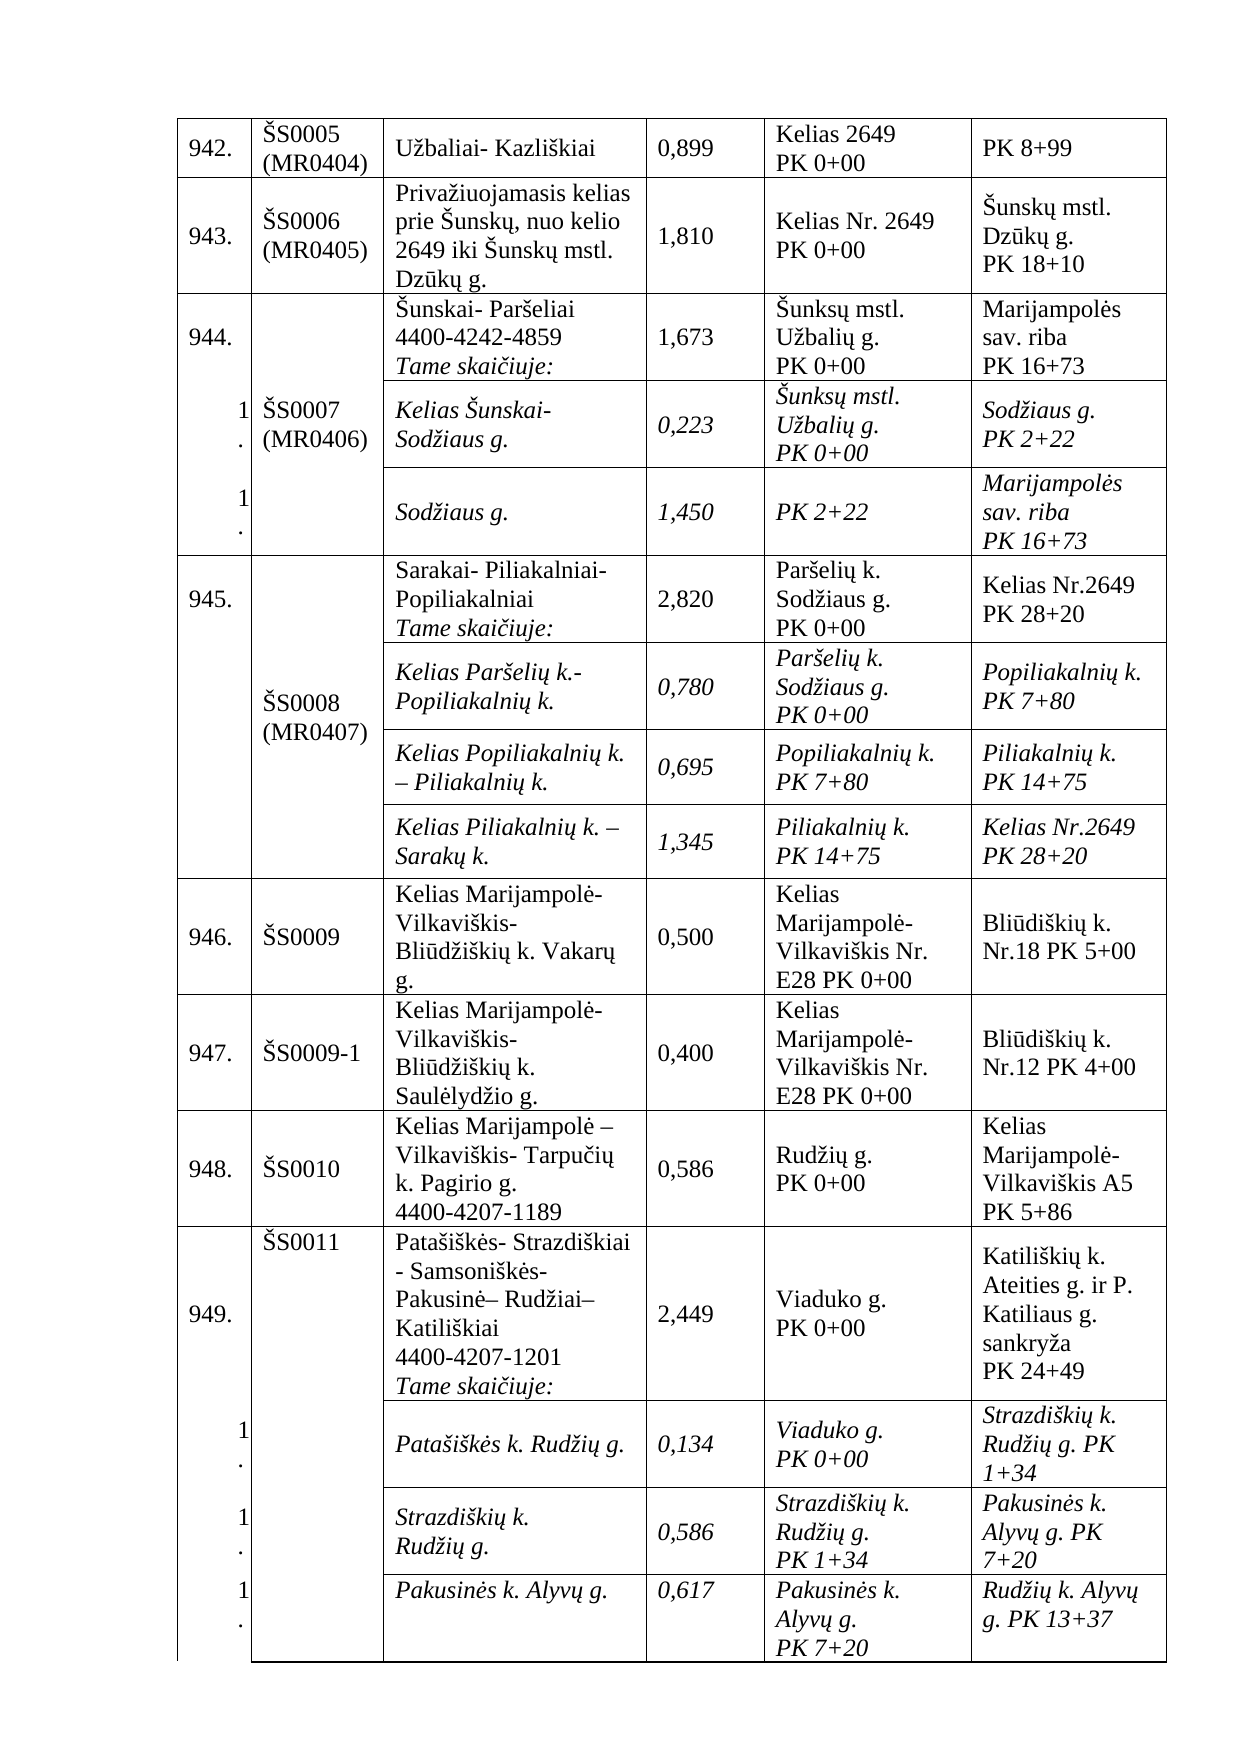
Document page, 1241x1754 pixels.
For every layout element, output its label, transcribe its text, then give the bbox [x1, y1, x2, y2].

table_cell Privažiuojamasis kelias prie Šunskų, nuo kelio 2649 iki Šunskų mstl. Dzūkų g. [384, 178, 646, 293]
table_cell 948. [178, 1111, 251, 1226]
table_cell 0,617 [647, 1575, 764, 1661]
table_cell Šunksų mstl. Užbalių g. PK 0+00 [765, 381, 971, 467]
table_cell 0,586 [647, 1488, 764, 1574]
table_cell Patašiškės- Strazdiškiai - Samsoniškės- Pakusinė– Rudžiai– Katiliškiai 4400-4207-1201 Tame skaičiuje: [384, 1227, 646, 1399]
table_cell ŠS0011 [252, 1227, 383, 1661]
table_cell 1,673 [647, 294, 764, 380]
table_cell Strazdiškių k. Rudžių g. PK 1+34 [972, 1401, 1166, 1487]
table_cell Kelias Nr.2649 PK 28+20 [972, 805, 1166, 878]
table_cell 1,345 [647, 805, 764, 878]
table_cell Kelias Marijampolė-Vilkaviškis A5 PK 5+86 [972, 1111, 1166, 1226]
table_cell Kelias Marijampolė- Vilkaviškis- Bliūdžiškių k. Saulėlydžio g. [384, 995, 646, 1110]
table_cell 2,820 [647, 556, 764, 642]
table_cell ŠS0006 (MR0405) [252, 178, 383, 293]
table_cell Sodžiaus g. PK 2+22 [972, 381, 1166, 467]
table_cell Kelias Nr. 2649 PK 0+00 [765, 178, 971, 293]
table_cell 942. [178, 119, 251, 177]
table_cell Kelias Piliakalnių k. – Sarakų k. [384, 805, 646, 878]
table_cell Paršelių k. Sodžiaus g. PK 0+00 [765, 556, 971, 642]
table_cell 1. [178, 1487, 251, 1574]
table_cell Kelias Marijampolė- Vilkaviškis- Bliūdžiškių k. Vakarų g. [384, 879, 646, 994]
table_cell Bliūdiškių k. Nr.12 PK 4+00 [972, 995, 1166, 1110]
table_cell ŠS0009-1 [252, 995, 383, 1110]
table_cell ŠS0010 [252, 1111, 383, 1226]
table_cell Sodžiaus g. [384, 468, 646, 554]
table_cell Kelias 2649 PK 0+00 [765, 119, 971, 177]
table_cell Kelias Marijampolė –Vilkaviškis- Tarpučių k. Pagirio g. 4400-4207-1189 [384, 1111, 646, 1226]
table_cell 943. [178, 178, 251, 293]
table_cell Kelias Nr.2649 PK 28+20 [972, 556, 1166, 642]
table_cell PK 8+99 [972, 119, 1166, 177]
table_cell 1. [178, 380, 251, 467]
table_cell Popiliakalnių k. PK 7+80 [972, 643, 1166, 729]
table_cell Sarakai- Piliakalniai- Popiliakalniai Tame skaičiuje: [384, 556, 646, 642]
table_cell Bliūdiškių k. Nr.18 PK 5+00 [972, 879, 1166, 994]
table_cell Kelias Paršelių k.- Popiliakalnių k. [384, 643, 646, 729]
table_cell Rudžių g. PK 0+00 [765, 1111, 971, 1226]
table_cell 0,899 [647, 119, 764, 177]
table_cell ŠS0009 [252, 879, 383, 994]
table_cell Pakusinės k. Alyvų g. PK 7+20 [972, 1488, 1166, 1574]
table_cell Katiliškių k. Ateities g. ir P. Katiliaus g. sankryža PK 24+49 [972, 1227, 1166, 1399]
table_cell 2,449 [647, 1227, 764, 1399]
table_cell ŠS0007 (MR0406) [252, 294, 383, 554]
table_cell Pakusinės k. Alyvų g. [384, 1575, 646, 1661]
table_cell Kelias Marijampolė- Vilkaviškis Nr. E28 PK 0+00 [765, 995, 971, 1110]
table_cell PK 2+22 [765, 468, 971, 554]
table_cell 0,134 [647, 1401, 764, 1487]
table_cell 1. [178, 1400, 251, 1487]
table_cell Šunskų mstl. Dzūkų g. PK 18+10 [972, 178, 1166, 293]
table_cell Pakusinės k. Alyvų g. PK 7+20 [765, 1575, 971, 1661]
table_cell Kelias Marijampolė- Vilkaviškis Nr. E28 PK 0+00 [765, 879, 971, 994]
table_cell 0,500 [647, 879, 764, 994]
table_cell 1. [178, 467, 251, 554]
table_cell 944. [178, 294, 251, 380]
table_cell Popiliakalnių k. PK 7+80 [765, 730, 971, 803]
table_cell Marijampolės sav. riba PK 16+73 [972, 468, 1166, 554]
table_cell 945. [178, 556, 251, 642]
table_cell Piliakalnių k. PK 14+75 [972, 730, 1166, 803]
table_cell 946. [178, 879, 251, 994]
table_cell [178, 729, 251, 803]
table_cell Šunskai- Paršeliai 4400-4242-4859 Tame skaičiuje: [384, 294, 646, 380]
table_cell 0,695 [647, 730, 764, 803]
table_cell [178, 804, 251, 878]
table_cell Užbaliai- Kazliškiai [384, 119, 646, 177]
table_cell Viaduko g. PK 0+00 [765, 1227, 971, 1399]
table_cell ŠS0008 (MR0407) [252, 556, 383, 878]
table_cell 0,400 [647, 995, 764, 1110]
table_cell Viaduko g. PK 0+00 [765, 1401, 971, 1487]
table_cell Kelias Šunskai- Sodžiaus g. [384, 381, 646, 467]
table_cell Šunksų mstl. Užbalių g. PK 0+00 [765, 294, 971, 380]
table_cell 1. [178, 1574, 251, 1661]
table_cell 1,810 [647, 178, 764, 293]
table_cell Strazdiškių k. Rudžių g. PK 1+34 [765, 1488, 971, 1574]
table_cell [178, 642, 251, 729]
table_cell 1,450 [647, 468, 764, 554]
table_cell 949. [178, 1227, 251, 1399]
table_cell 0,780 [647, 643, 764, 729]
table_cell Kelias Popiliakalnių k. – Piliakalnių k. [384, 730, 646, 803]
table_cell Paršelių k. Sodžiaus g. PK 0+00 [765, 643, 971, 729]
table_cell 0,586 [647, 1111, 764, 1226]
table_cell Strazdiškių k. Rudžių g. [384, 1488, 646, 1574]
table_cell Rudžių k. Alyvų g. PK 13+37 [972, 1575, 1166, 1661]
table_cell ŠS0005 (MR0404) [252, 119, 383, 177]
table_cell Piliakalnių k. PK 14+75 [765, 805, 971, 878]
table_cell Marijampolės sav. riba PK 16+73 [972, 294, 1166, 380]
table_cell 947. [178, 995, 251, 1110]
table_cell Patašiškės k. Rudžių g. [384, 1401, 646, 1487]
table_cell 0,223 [647, 381, 764, 467]
